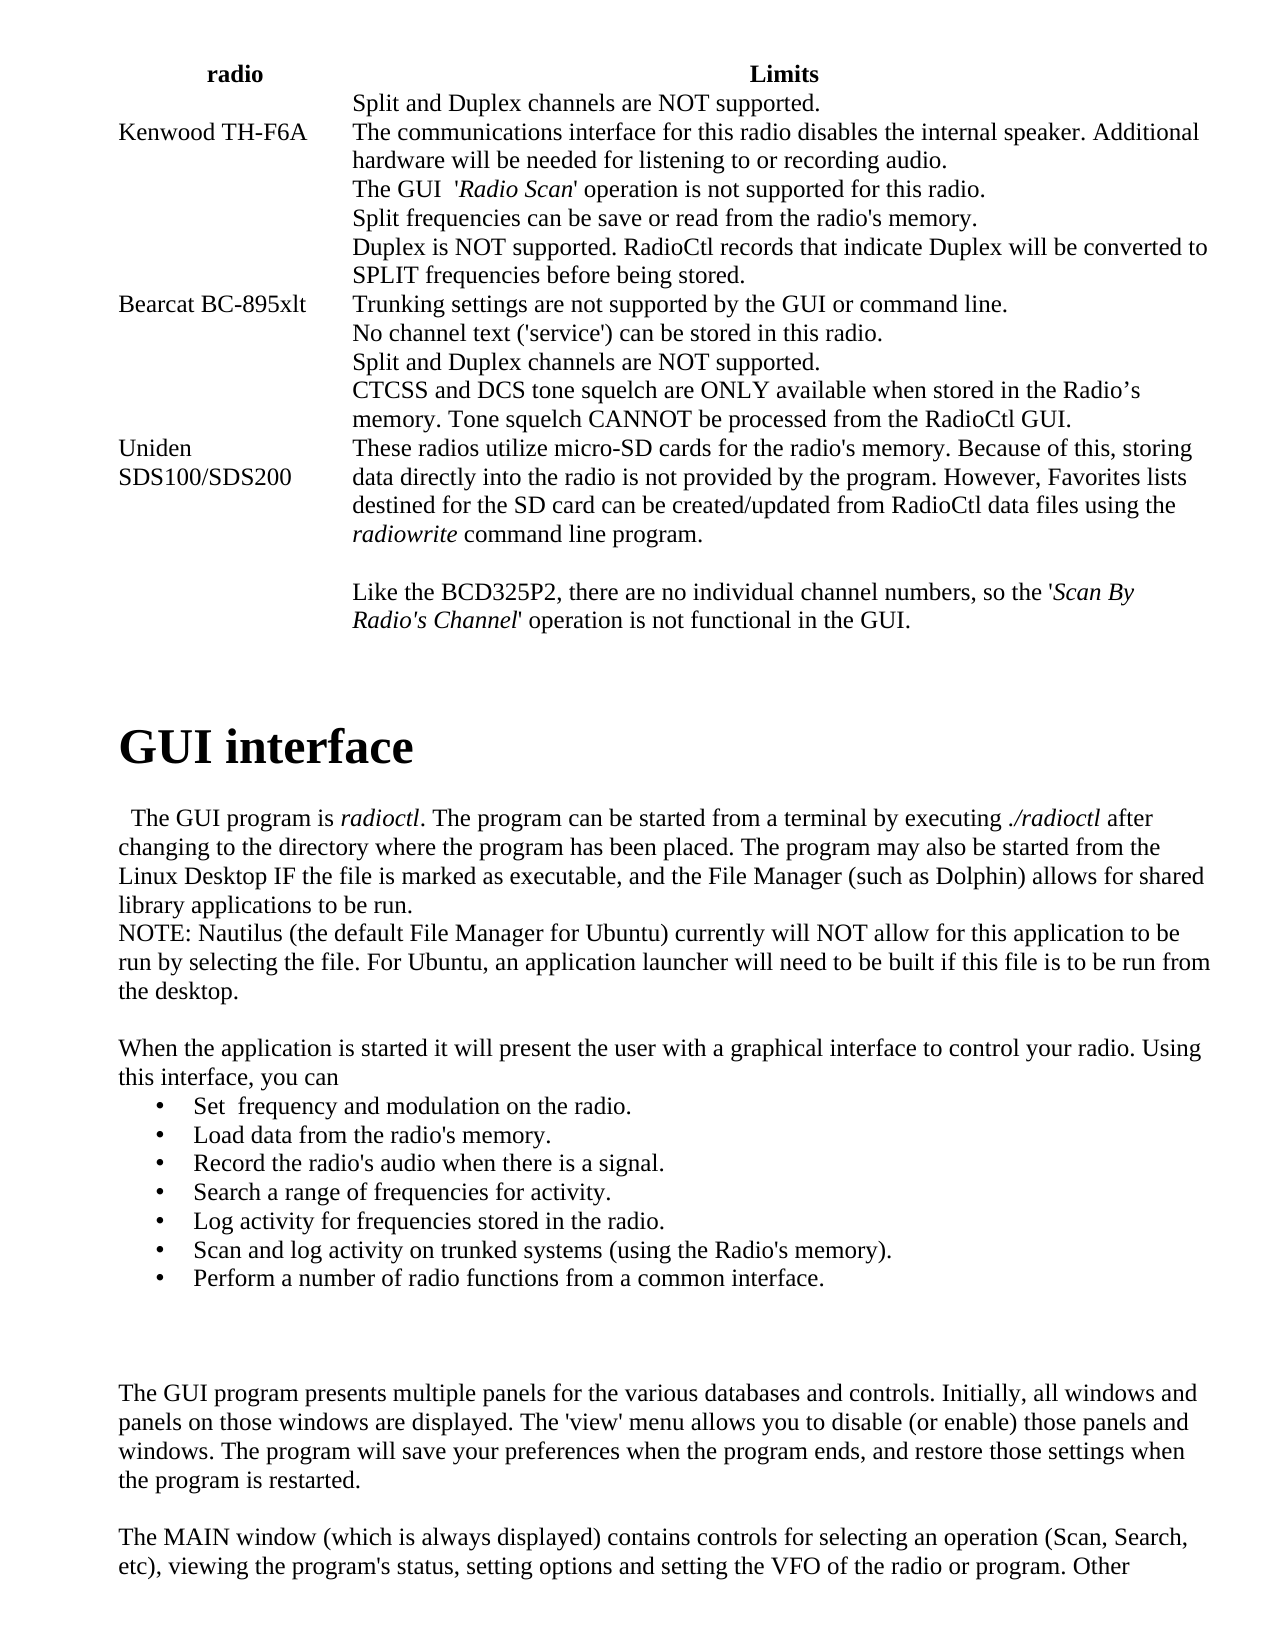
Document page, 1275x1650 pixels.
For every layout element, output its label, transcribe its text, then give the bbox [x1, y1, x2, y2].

list Search a range of frequencies for activity. [156, 1177, 1216, 1206]
table_header Limits [352, 59, 1217, 88]
table_cell Uniden SDS100/SDS200 [118, 433, 352, 634]
table_cell [118, 88, 352, 117]
table_cell Bearcat BC-895xlt [118, 289, 352, 433]
list Perform a number of radio functions from a common interface. [156, 1263, 1216, 1292]
table_header radio [118, 59, 352, 88]
list Record the radio's audio when there is a signal. [156, 1148, 1216, 1177]
table_cell Kenwood TH-F6A [118, 117, 352, 289]
table_cell Split and Duplex channels are NOT supported. [352, 88, 1217, 117]
text The GUI program is radioctl. The program can be started from a terminal by executing ./radioctl after changing to the directory where the program has been placed. The program may also be started from the Linux Desktop IF the file is marked as executable, and the File Manager (such as Dolphin) allows for shared library applications to be run. NOTE: Nautilus (the default File Manager for Ubuntu) currently will NOT allow for this application to be run by selecting the file. For Ubuntu, an application launcher will need to be built if this file is to be run from the desktop. [118, 803, 1216, 1005]
table_cell Trunking settings are not supported by the GUI or command line. No channel text ('service') can be stored in this radio. Split and Duplex channels are NOT supported. CTCSS and DCS tone squelch are ONLY available when stored in the Radio’s memory. Tone squelch CANNOT be processed from the RadioCtl GUI. [352, 289, 1217, 433]
table_cell The communications interface for this radio disables the internal speaker. Additional hardware will be needed for listening to or recording audio. The GUI 'Radio Scan' operation is not supported for this radio. Split frequencies can be save or read from the radio's memory. Duplex is NOT supported. RadioCtl records that indicate Duplex will be converted to SPLIT frequencies before being stored. [352, 117, 1217, 289]
text The MAIN window (which is always displayed) contains controls for selecting an operation (Scan, Search, etc), viewing the program's status, setting options and setting the VFO of the radio or program. Other [118, 1522, 1216, 1580]
text The GUI program presents multiple panels for the various databases and controls. Initially, all windows and panels on those windows are displayed. The 'view' menu allows you to disable (or enable) those panels and windows. The program will save your preferences when the program ends, and restore those settings when the program is restarted. [118, 1378, 1216, 1493]
text When the application is started it will present the user with a graphical interface to control your radio. Using this interface, you can [118, 1033, 1216, 1091]
list Log activity for frequencies stored in the radio. [156, 1206, 1216, 1235]
list Scan and log activity on trunked systems (using the Radio's memory). [156, 1235, 1216, 1263]
list Load data from the radio's memory. [156, 1120, 1216, 1148]
subtitle GUI interface [118, 717, 1216, 774]
table_cell These radios utilize micro-SD cards for the radio's memory. Because of this, storing data directly into the radio is not provided by the program. However, Favorites lists destined for the SD card can be created/updated from RadioCtl data files using the radiowrite command line program. Like the BCD325P2, there are no individual channel numbers, so the 'Scan By Radio's Channel' operation is not functional in the GUI. [352, 433, 1217, 634]
list Set frequency and modulation on the radio. [156, 1091, 1216, 1120]
